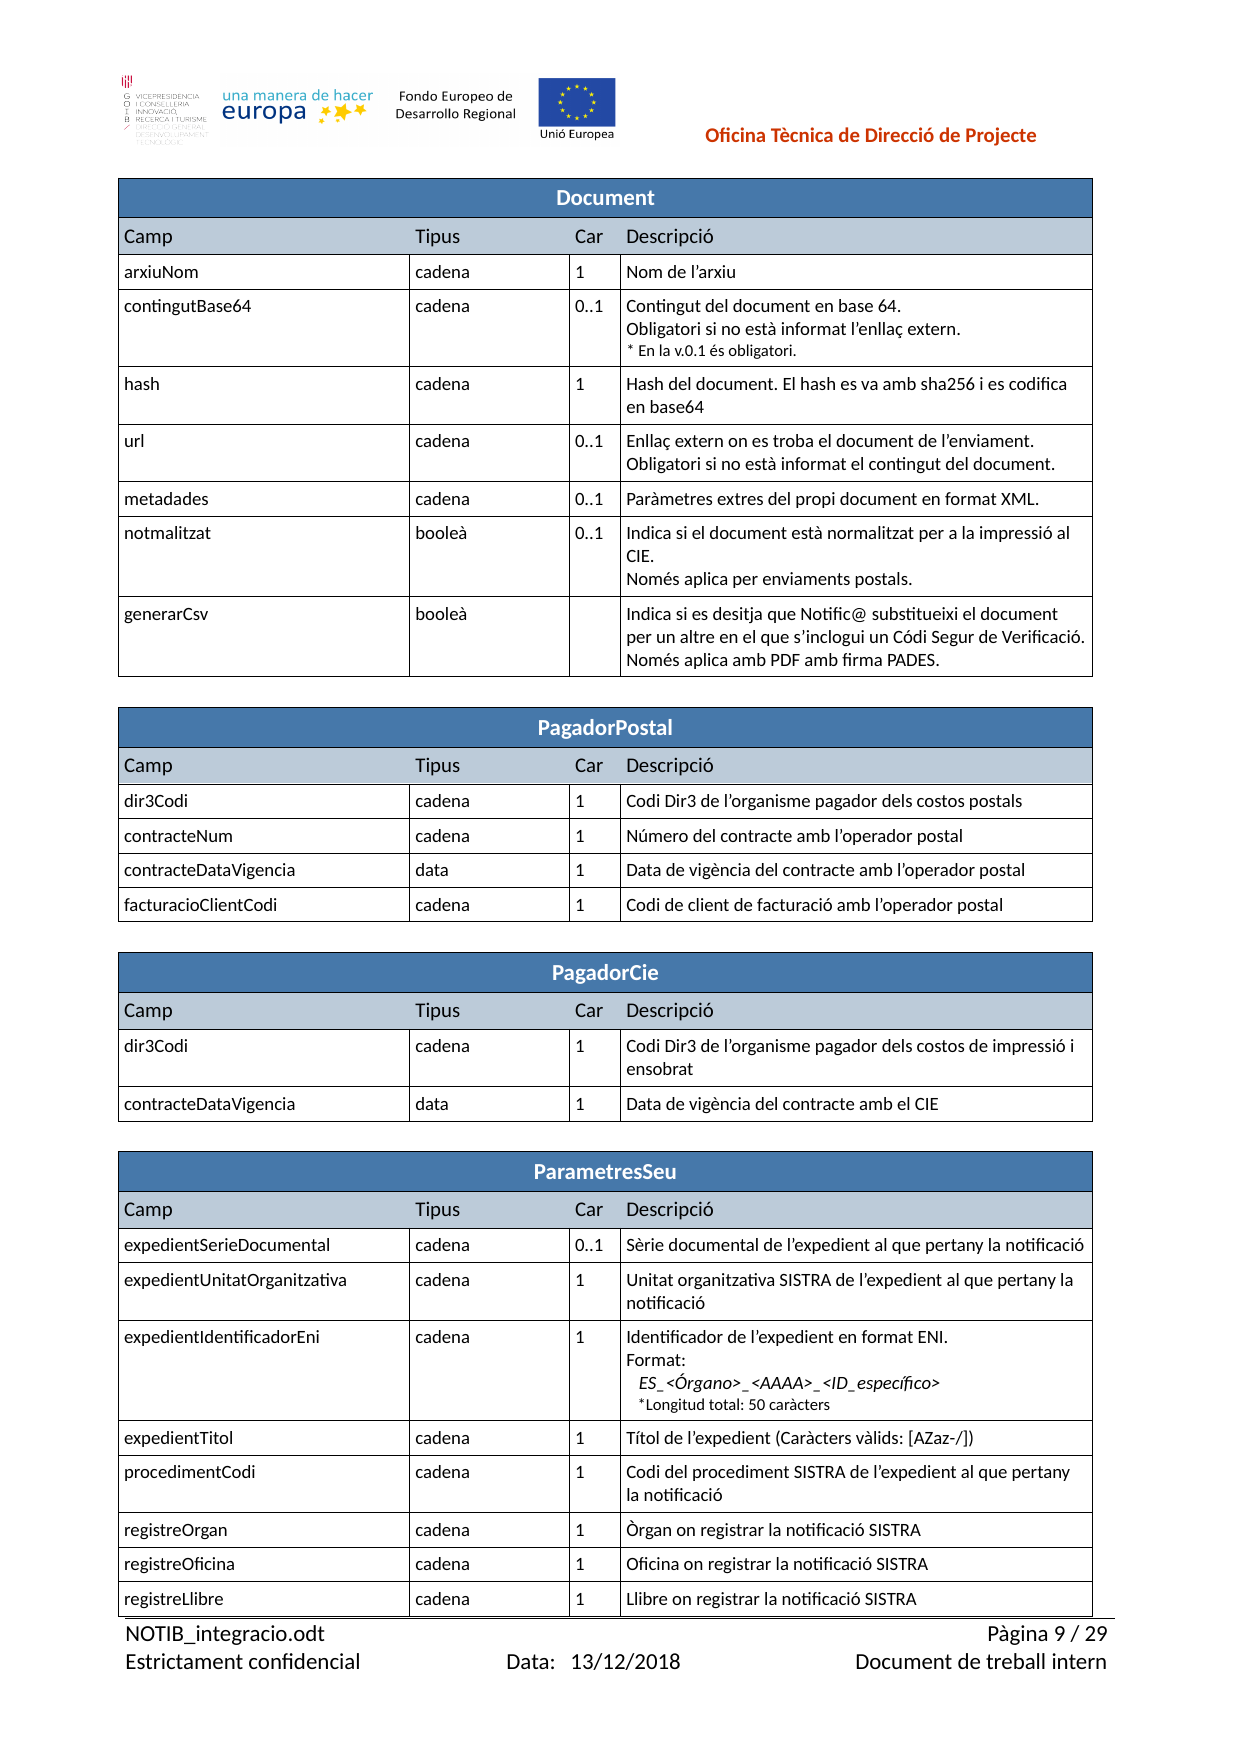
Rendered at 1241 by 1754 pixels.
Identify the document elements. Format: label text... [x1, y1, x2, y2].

table_cell data [410, 854, 569, 887]
picture [118, 73, 213, 147]
table_cell Enllaç extern on es troba el document de l’enviament. Obligatori si no està informat el contingut del document. [621, 425, 1092, 481]
table_cell 1 [570, 1263, 620, 1319]
table_cell url [119, 425, 409, 481]
table_cell cadena [410, 1229, 569, 1262]
picture [219, 73, 621, 147]
table_header Document [119, 179, 1092, 217]
table_cell facturacioClientCodi [119, 888, 409, 921]
table_cell Car [569, 1192, 620, 1228]
table_cell 1 [570, 1548, 620, 1581]
table_cell Descripció [620, 218, 1092, 254]
table_cell contracteNum [119, 819, 409, 852]
table_cell expedientIdentificadorEni [119, 1321, 409, 1420]
table_cell Codi del procediment SISTRA de l’expedient al que pertany la notificació [621, 1456, 1092, 1512]
table_cell booleà [410, 597, 569, 676]
table_cell Camp [119, 218, 409, 254]
table_cell cadena [410, 1456, 569, 1512]
table_cell 1 [570, 1456, 620, 1512]
table_cell Data de vigència del contracte amb l’operador postal [621, 854, 1092, 887]
table_cell 1 [570, 1513, 620, 1547]
table_cell 1 [570, 1030, 620, 1086]
table_cell cadena [410, 482, 569, 516]
table_cell Oficina on registrar la notificació SISTRA [621, 1548, 1092, 1581]
table_cell Camp [119, 748, 409, 783]
table_cell 1 [570, 1421, 620, 1455]
table_cell cadena [410, 1548, 569, 1581]
table_cell cadena [410, 888, 569, 921]
table_cell registreLlibre [119, 1582, 409, 1616]
table_cell cadena [410, 1513, 569, 1547]
table_header PagadorPostal [119, 708, 1092, 747]
table_cell expedientTitol [119, 1421, 409, 1455]
table_cell contracteDataVigencia [119, 1087, 409, 1121]
table_cell Car [569, 748, 620, 783]
table_cell Indica si el document està normalitzat per a la impressió al CIE. Només aplica per enviaments postals. [621, 517, 1092, 596]
table_cell cadena [410, 367, 569, 424]
table_cell data [410, 1087, 569, 1121]
table_cell cadena [410, 1030, 569, 1086]
table_cell 1 [570, 1582, 620, 1616]
table_header PagadorCie [119, 953, 1092, 992]
table_cell Descripció [620, 993, 1092, 1029]
table_cell Identificador de l’expedient en format ENI. Format: ES_<Órgano>_<AAAA>_<ID_específico> *Longitud total: 50 caràcters [621, 1321, 1092, 1420]
table_cell Tipus [409, 1192, 569, 1228]
table_cell Hash del document. El hash es va amb sha256 i es codifica en base64 [621, 367, 1092, 424]
table_cell contracteDataVigencia [119, 854, 409, 887]
table_cell Títol de l’expedient (Caràcters vàlids: [AZaz-/]) [621, 1421, 1092, 1455]
table_cell Tipus [409, 993, 569, 1029]
table_cell Contingut del document en base 64. Obligatori si no està informat l’enllaç extern. * En la v.0.1 és obligatori. [621, 290, 1092, 366]
table_cell Tipus [409, 218, 569, 254]
table_cell expedientSerieDocumental [119, 1229, 409, 1262]
table_cell dir3Codi [119, 785, 409, 818]
table_cell Unitat organitzativa SISTRA de l’expedient al que pertany la notificació [621, 1263, 1092, 1319]
table_cell dir3Codi [119, 1030, 409, 1086]
table_cell Tipus [409, 748, 569, 783]
table_cell arxiuNom [119, 255, 409, 289]
table_cell Codi Dir3 de l’organisme pagador dels costos de impressió i ensobrat [621, 1030, 1092, 1086]
table_cell [570, 597, 620, 676]
table_cell Número del contracte amb l’operador postal [621, 819, 1092, 852]
table_cell registreOficina [119, 1548, 409, 1581]
table_cell Nom de l’arxiu [621, 255, 1092, 289]
table_cell 0..1 [570, 290, 620, 366]
table_cell Data de vigència del contracte amb el CIE [621, 1087, 1092, 1121]
table_cell 0..1 [570, 1229, 620, 1262]
table_cell 1 [570, 367, 620, 424]
table_cell cadena [410, 1321, 569, 1420]
table_cell notmalitzat [119, 517, 409, 596]
table_cell Descripció [620, 1192, 1092, 1228]
table_cell 0..1 [570, 517, 620, 596]
table_cell cadena [410, 1582, 569, 1616]
table_cell 1 [570, 1087, 620, 1121]
table_cell expedientUnitatOrganitzativa [119, 1263, 409, 1319]
table_cell Camp [119, 993, 409, 1029]
table_cell Car [569, 218, 620, 254]
table_header ParametresSeu [119, 1152, 1092, 1191]
table_cell generarCsv [119, 597, 409, 676]
table_cell cadena [410, 1421, 569, 1455]
table_cell 1 [570, 854, 620, 887]
table_cell 0..1 [570, 425, 620, 481]
table_cell cadena [410, 1263, 569, 1319]
table_cell procedimentCodi [119, 1456, 409, 1512]
table_cell 1 [570, 1321, 620, 1420]
table_cell 0..1 [570, 482, 620, 516]
table_cell booleà [410, 517, 569, 596]
table_cell 1 [570, 255, 620, 289]
table_cell registreOrgan [119, 1513, 409, 1547]
table_cell 1 [570, 785, 620, 818]
table_cell Codi de client de facturació amb l’operador postal [621, 888, 1092, 921]
table_cell cadena [410, 290, 569, 366]
table_cell metadades [119, 482, 409, 516]
table_cell 1 [570, 819, 620, 852]
table_cell Car [569, 993, 620, 1029]
table_cell Descripció [620, 748, 1092, 783]
table_cell Llibre on registrar la notificació SISTRA [621, 1582, 1092, 1616]
table_cell Sèrie documental de l’expedient al que pertany la notificació [621, 1229, 1092, 1262]
table_cell Paràmetres extres del propi document en format XML. [621, 482, 1092, 516]
table_cell Indica si es desitja que Notific@ substitueixi el document per un altre en el que s’inclogui un Códi Segur de Verificació. Només aplica amb PDF amb firma PADES. [621, 597, 1092, 676]
table_cell Codi Dir3 de l’organisme pagador dels costos postals [621, 785, 1092, 818]
table_cell hash [119, 367, 409, 424]
table_cell Camp [119, 1192, 409, 1228]
table_cell contingutBase64 [119, 290, 409, 366]
table_cell Òrgan on registrar la notificació SISTRA [621, 1513, 1092, 1547]
table_cell cadena [410, 255, 569, 289]
table_cell cadena [410, 425, 569, 481]
table_cell cadena [410, 785, 569, 818]
table_cell 1 [570, 888, 620, 921]
table_cell cadena [410, 819, 569, 852]
